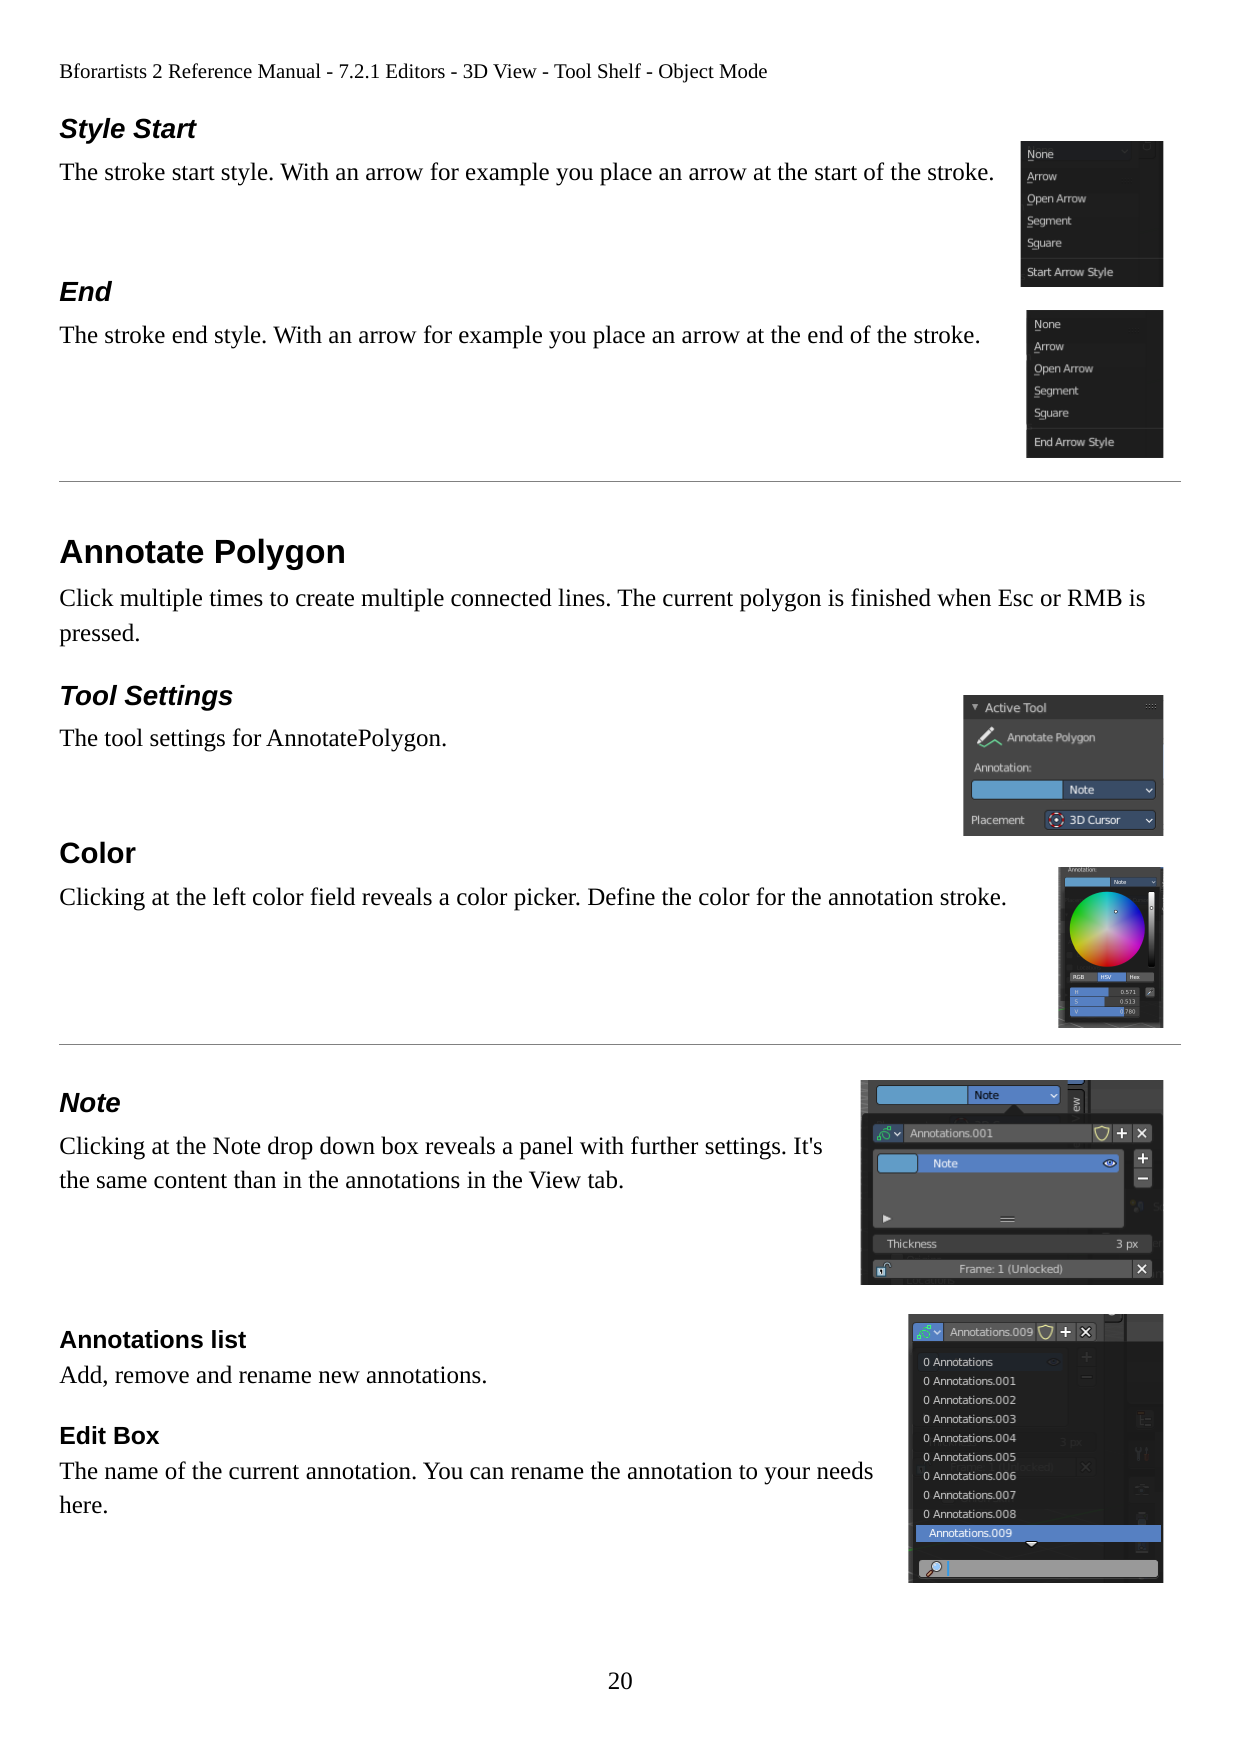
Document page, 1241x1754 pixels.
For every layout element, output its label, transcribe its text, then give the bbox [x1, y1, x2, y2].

subtitle End [59, 275, 1181, 307]
subtitle [1164, 1086, 1181, 1118]
picture [963, 695, 1164, 836]
picture [1020, 141, 1164, 287]
picture [1058, 867, 1164, 1028]
text The name of the current annotation. You can rename the annotation to your needs here. [59, 1456, 908, 1519]
text Clicking at the left color field reveals a color picker. Define the color for the annotation stroke. [59, 882, 1058, 911]
subtitle Color [59, 836, 1181, 870]
text Clicking at the Note drop down box reveals a panel with further settings. It's the same content than in the annotations in the View tab. [59, 1131, 860, 1194]
subtitle Style Start [59, 113, 1181, 144]
subtitle Tool Settings [59, 679, 1181, 711]
picture [860, 1080, 1164, 1285]
text The tool settings for AnnotatePolygon. [59, 723, 963, 752]
subtitle Annotations list [59, 1325, 908, 1353]
subtitle Note [59, 1086, 860, 1118]
picture [908, 1314, 1164, 1583]
text The stroke start style. With an arrow for example you place an arrow at the start of the stroke. [59, 157, 1020, 186]
subtitle Edit Box [59, 1421, 908, 1450]
subtitle [1164, 1421, 1181, 1450]
subtitle [1164, 1325, 1181, 1353]
picture [1026, 310, 1164, 458]
text Add, remove and rename new annotations. [59, 1360, 908, 1388]
subtitle Annotate Polygon [59, 532, 1181, 571]
text Click multiple times to create multiple connected lines. The current polygon is finished when Esc or RMB is pressed. [59, 583, 1181, 646]
text The stroke end style. With an arrow for example you place an arrow at the end of the stroke. [59, 320, 1026, 348]
